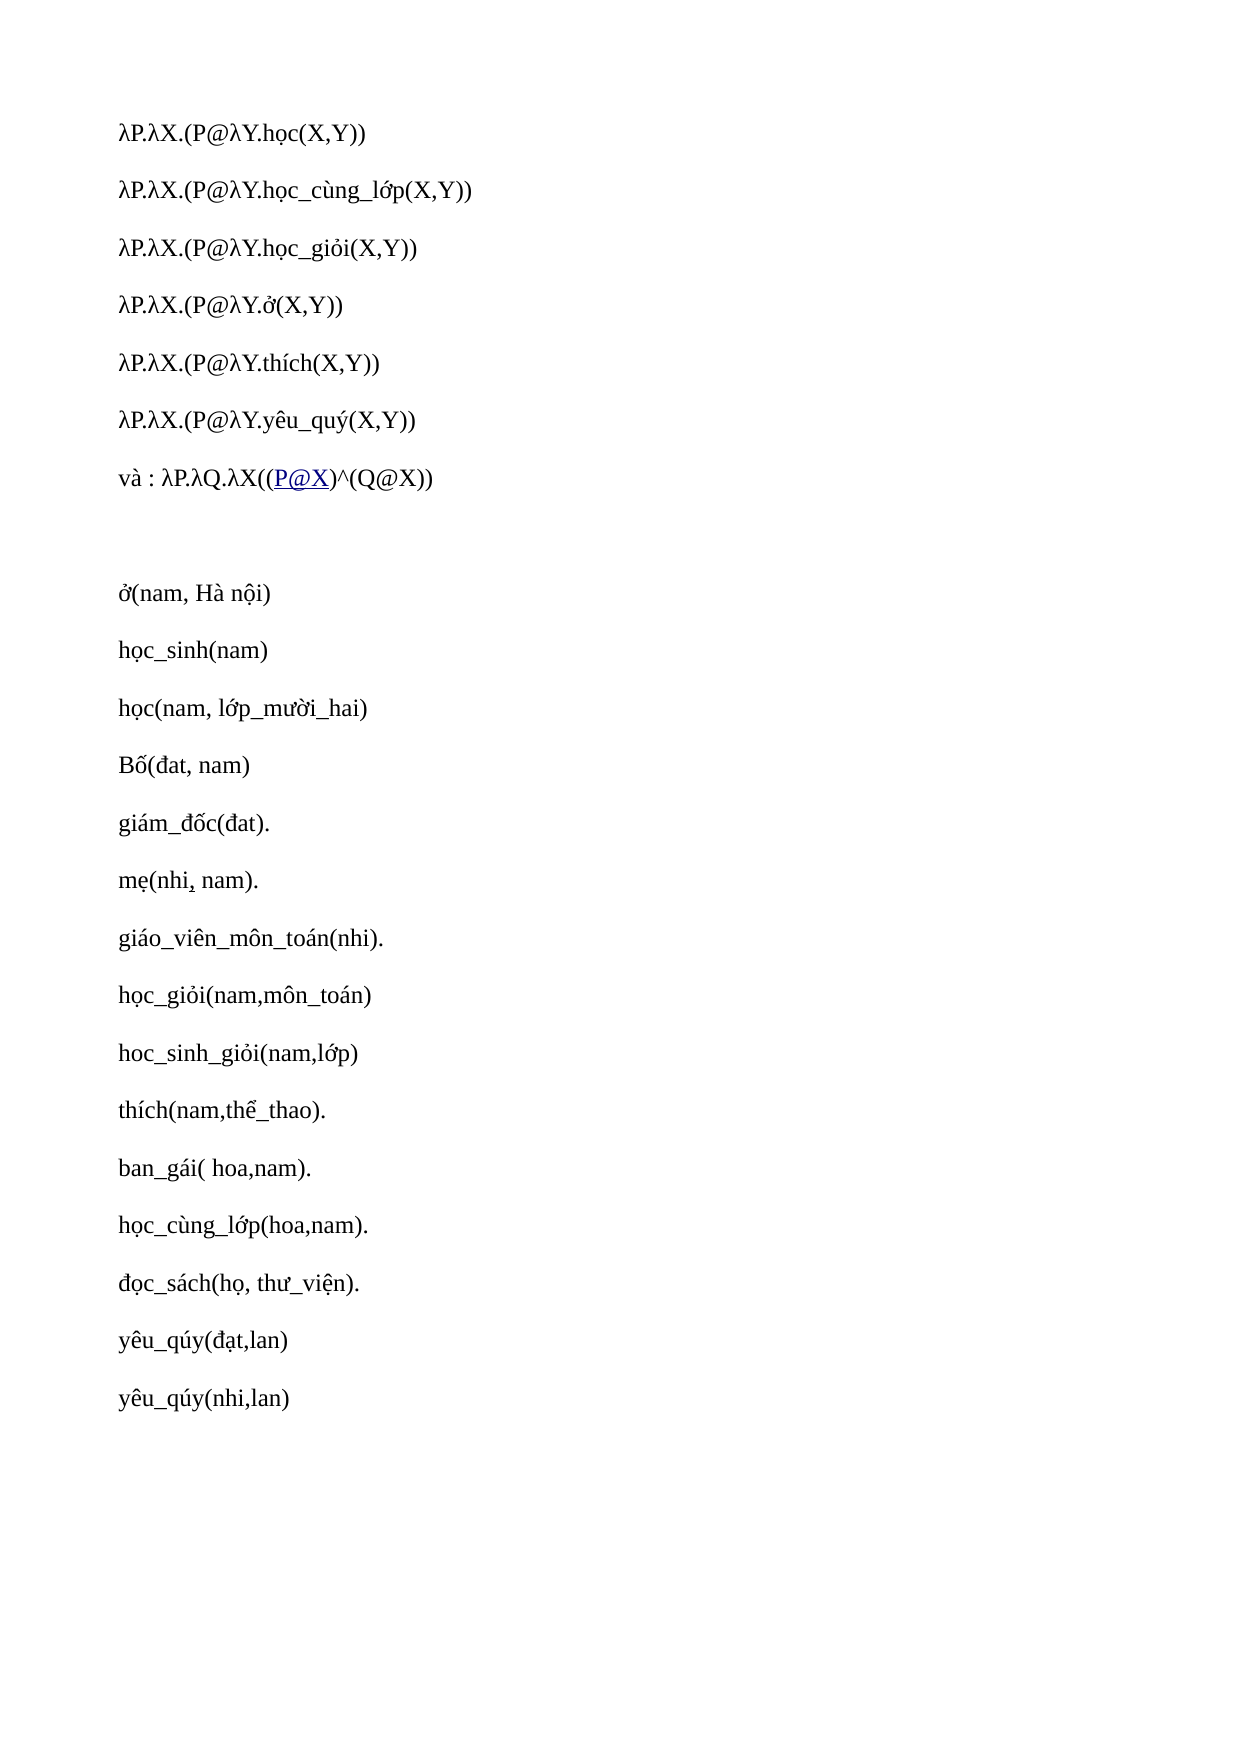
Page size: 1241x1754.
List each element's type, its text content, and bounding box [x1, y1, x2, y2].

text λP.λX.(P@λY.ở(X,Y)) [118, 291, 1122, 319]
text mẹ(nhi, nam). [118, 866, 1122, 894]
text học(nam, lớp_mười_hai) [118, 693, 1122, 722]
text thích(nam,thể_thao). [118, 1096, 1122, 1124]
text học_sinh(nam) [118, 636, 1122, 664]
text và : λP.λQ.λX((P@X)^(Q@X)) [118, 463, 1122, 492]
text λP.λX.(P@λY.học(X,Y)) [118, 118, 1122, 147]
text ban_gái( hoa,nam). [118, 1153, 1122, 1182]
text λP.λX.(P@λY.thích(X,Y)) [118, 348, 1122, 377]
text giám_đốc(đat). [118, 808, 1122, 837]
text ở(nam, Hà nội) [118, 578, 1122, 607]
text yêu_qúy(nhi,lan) [118, 1383, 1122, 1412]
text đọc_sách(họ, thư_viện). [118, 1268, 1122, 1297]
text λP.λX.(P@λY.học_cùng_lớp(X,Y)) [118, 176, 1122, 204]
text λP.λX.(P@λY.học_giỏi(X,Y)) [118, 233, 1122, 262]
text Bố(đat, nam) [118, 751, 1122, 779]
text hoc_sinh_giỏi(nam,lớp) [118, 1038, 1122, 1096]
text yêu_qúy(đạt,lan) [118, 1326, 1122, 1354]
text λP.λX.(P@λY.yêu_quý(X,Y)) [118, 406, 1122, 434]
text học_cùng_lớp(hoa,nam). [118, 1211, 1122, 1239]
text giáo_viên_môn_toán(nhi). [118, 923, 1122, 952]
text học_giỏi(nam,môn_toán) [118, 981, 1122, 1009]
